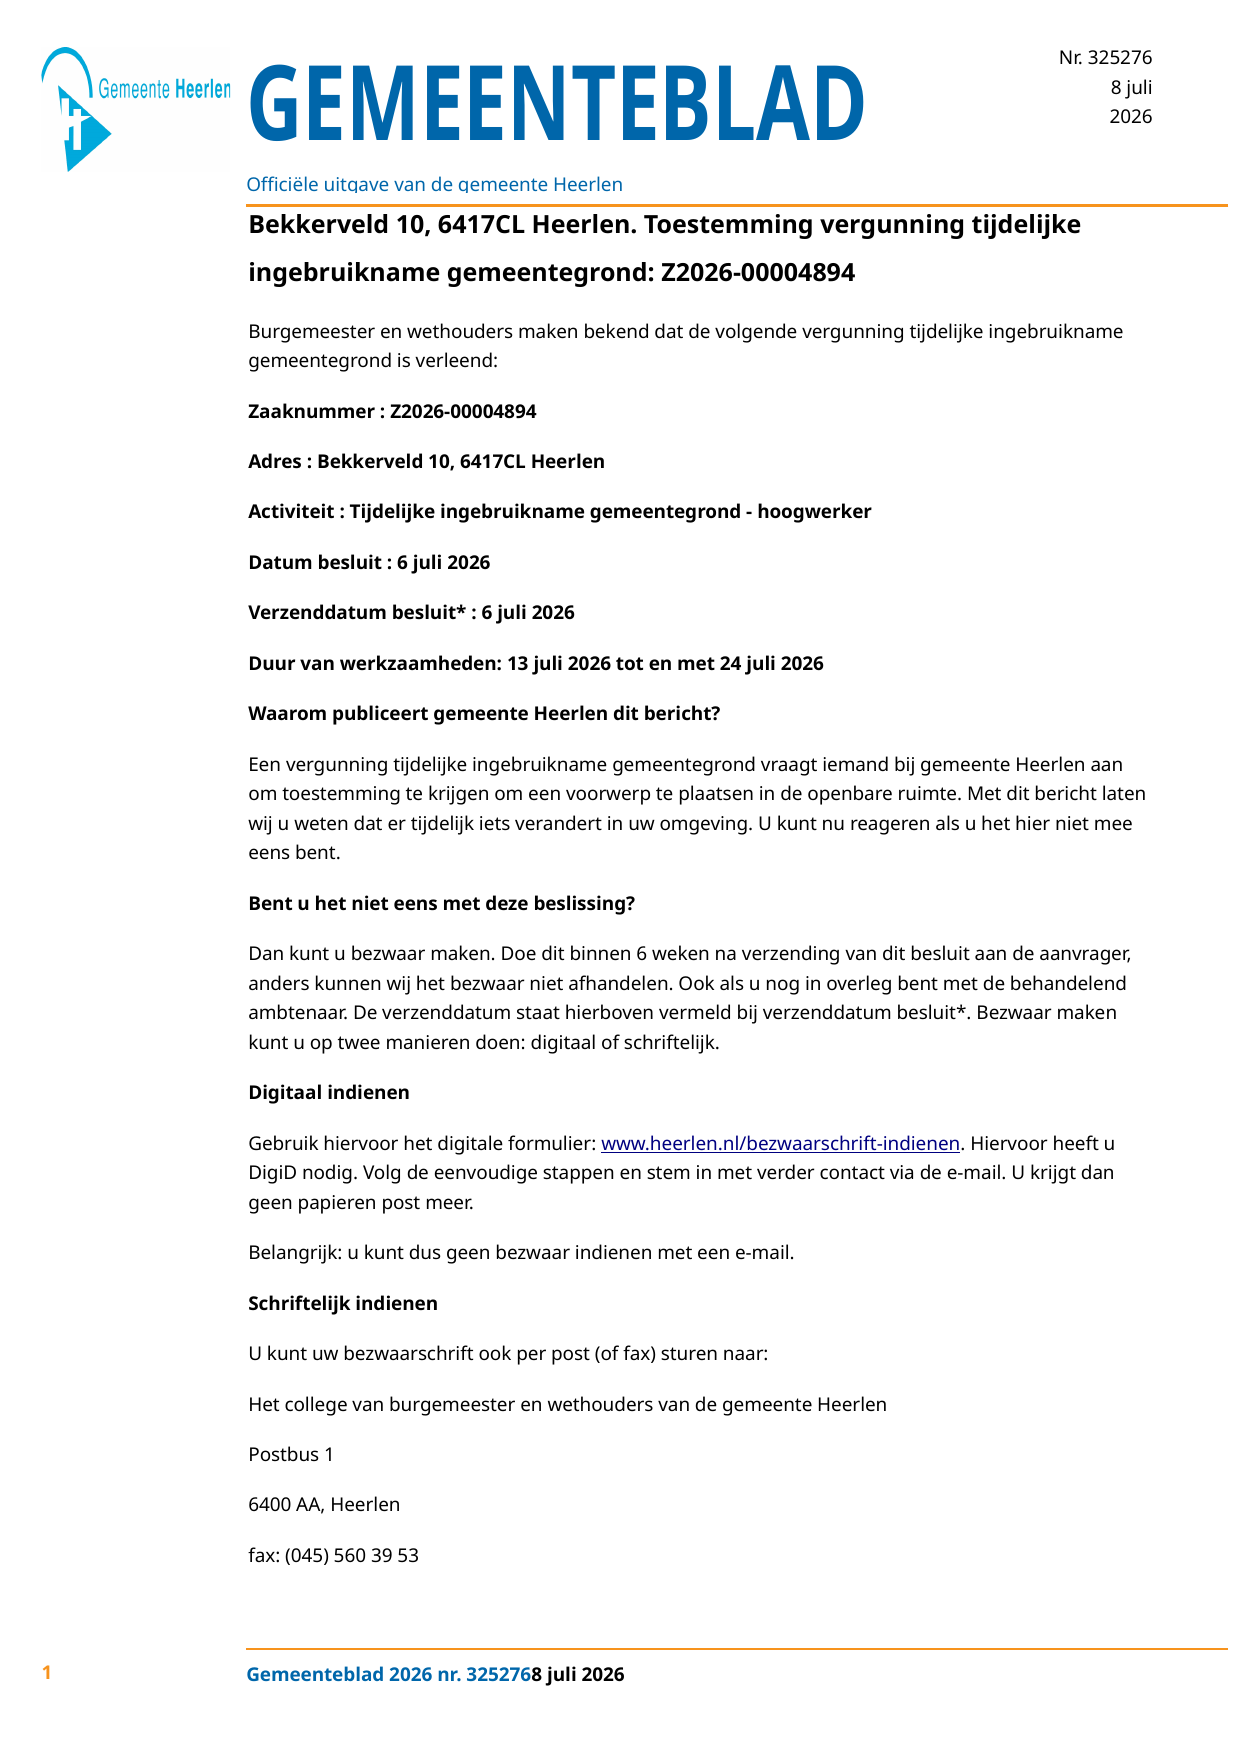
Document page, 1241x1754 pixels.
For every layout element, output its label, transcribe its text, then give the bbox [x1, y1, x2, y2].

text Dan kunt u bezwaar maken. Doe dit binnen 6 weken na verzending van dit besluit aan de aanvrager, anders kunnen wij het bezwaar niet afhandelen. Ook als u nog in overleg bent met de behandelend ambtenaar. De verzenddatum staat hierboven vermeld bij verzenddatum besluit*. Bezwaar maken kunt u op twee manieren doen: digitaal of schriftelijk. [248, 940, 1152, 1055]
text Waarom publiceert gemeente Heerlen dit bericht? [248, 700, 1152, 726]
text U kunt uw bezwaarschrift ook per post (of fax) sturen naar: [248, 1340, 1152, 1366]
text Belangrijk: u kunt dus geen bezwaar indienen met een e-mail. [248, 1239, 1152, 1265]
picture [41, 47, 231, 172]
text Bekkerveld 10, 6417CL Heerlen. Toestemming vergunning tijdelijke ingebruikname gemeentegrond: Z2026-00004894 [248, 207, 1152, 288]
text Schriftelijk indienen [248, 1290, 1152, 1316]
text 6400 AA, Heerlen [248, 1492, 1152, 1517]
text Gebruik hiervoor het digitale formulier: www.heerlen.nl/bezwaarschrift-indienen. Hiervoor heeft u DigiD nodig. Volg de eenvoudige stappen en stem in met verder contact via de e-mail. U krijgt dan geen papieren post meer. [248, 1130, 1152, 1215]
text Activiteit : Tijdelijke ingebruikname gemeentegrond - hoogwerker [248, 499, 1152, 524]
text Het college van burgemeester en wethouders van de gemeente Heerlen [248, 1391, 1152, 1417]
text Postbus 1 [248, 1441, 1152, 1467]
text Duur van werkzaamheden: 13 juli 2026 tot en met 24 juli 2026 [248, 650, 1152, 676]
text Burgemeester en wethouders maken bekend dat de volgende vergunning tijdelijke ingebruikname gemeentegrond is verleend: [248, 318, 1152, 373]
picture [41, 47, 59, 70]
text Een vergunning tijdelijke ingebruikname gemeentegrond vraagt iemand bij gemeente Heerlen aan om toestemming te krijgen om een voorwerp te plaatsen in de openbare ruimte. Met dit bericht laten wij u weten dat er tijdelijk iets verandert in uw omgeving. U kunt nu reageren als u het hier niet mee eens bent. [248, 751, 1152, 865]
text Digitaal indienen [248, 1079, 1152, 1105]
text Verzenddatum besluit* : 6 juli 2026 [248, 599, 1152, 625]
text Datum besluit : 6 juli 2026 [248, 549, 1152, 575]
text Zaaknummer : Z2026-00004894 [248, 398, 1152, 424]
text fax: (045) 560 39 53 [248, 1542, 1152, 1568]
text Bent u het niet eens met deze beslissing? [248, 890, 1152, 916]
text Adres : Bekkerveld 10, 6417CL Heerlen [248, 448, 1152, 474]
